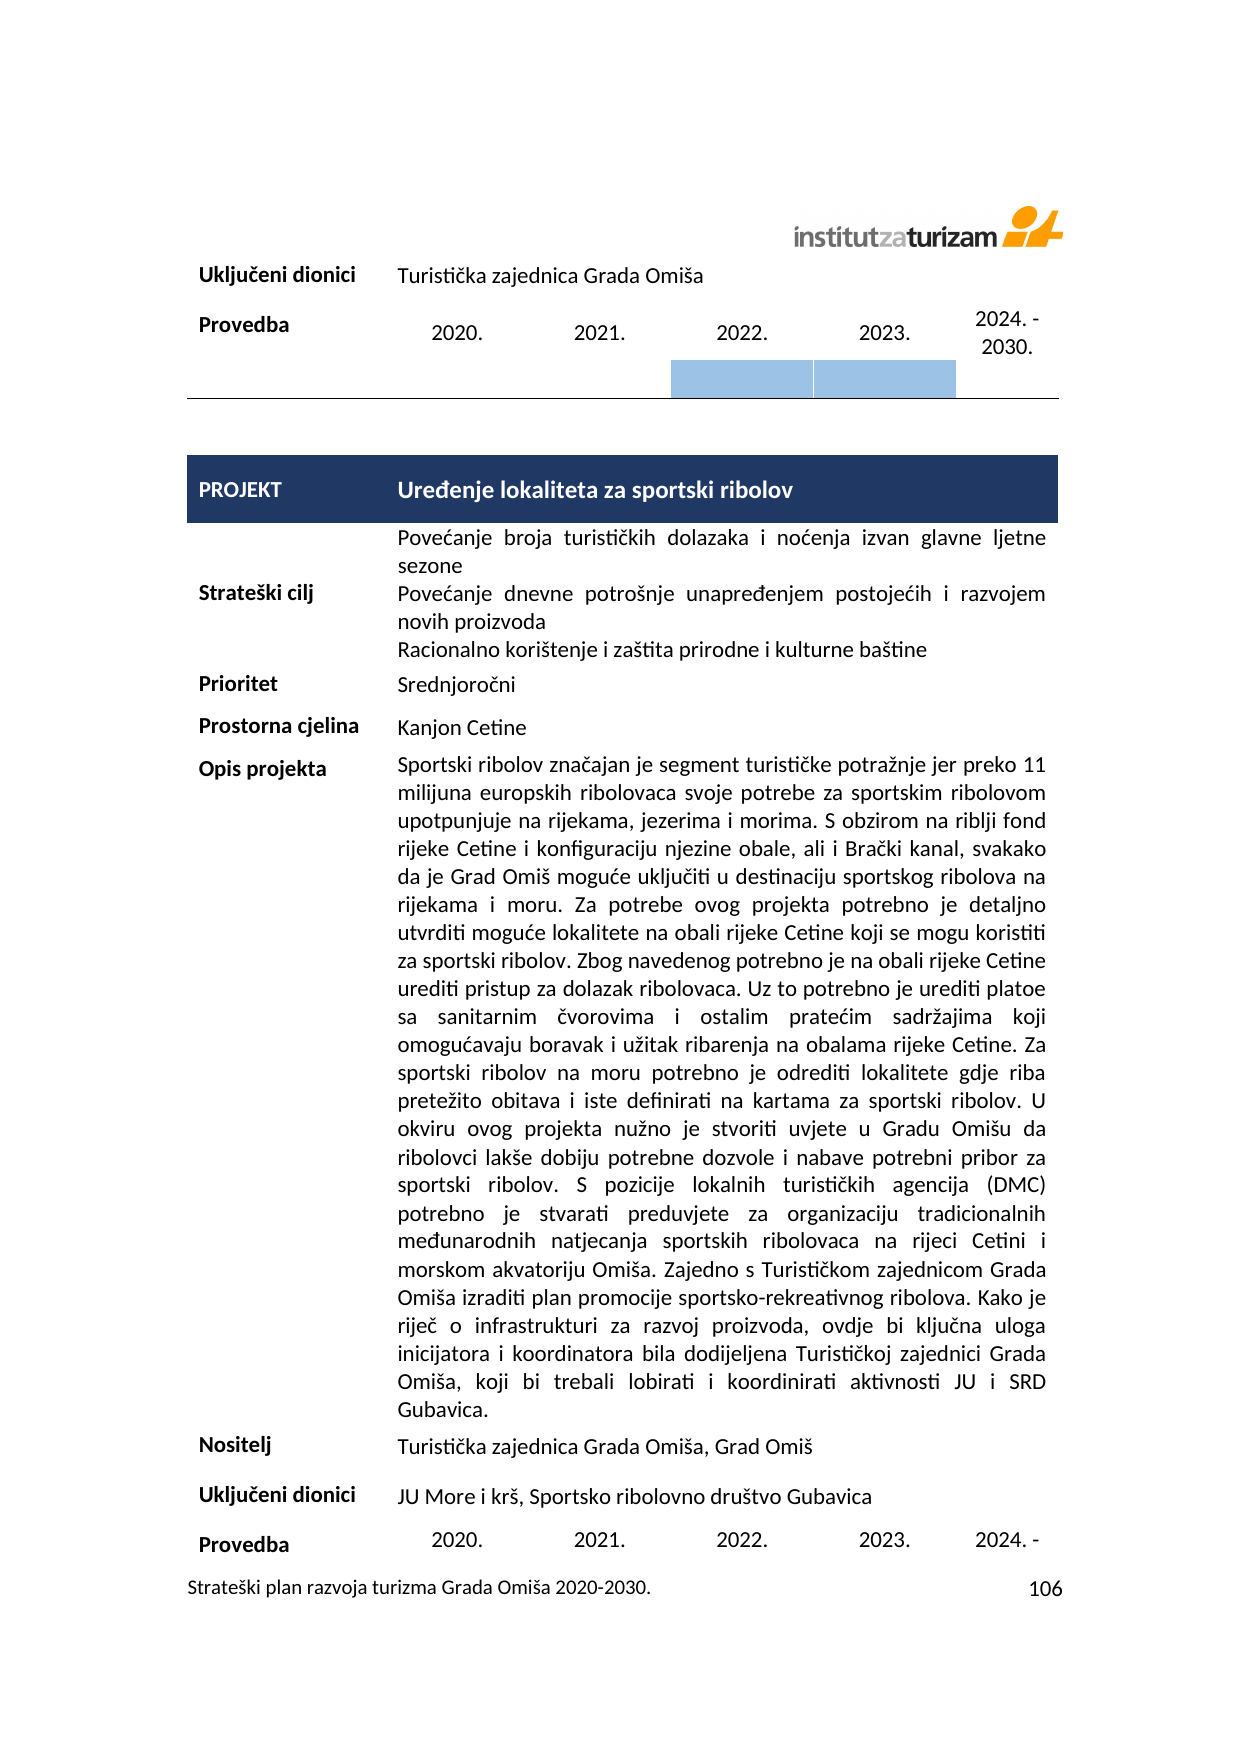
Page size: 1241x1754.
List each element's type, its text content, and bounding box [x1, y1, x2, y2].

table_cell 2022. [671, 304, 813, 360]
table_header PROJEKT [187, 455, 386, 523]
table_cell [386, 360, 528, 398]
table_cell [956, 360, 1058, 398]
table_cell [671, 360, 813, 398]
table_cell Turistička zajednica Grada Omiša, Grad Omiš [386, 1425, 1058, 1467]
table_cell Turistička zajednica Grada Omiša [386, 247, 1058, 304]
table_cell 2021. [529, 304, 671, 360]
table_cell Srednjoročni [386, 664, 1058, 706]
table_cell Strateški cilj [187, 523, 386, 663]
table_cell 2023. [814, 1525, 956, 1567]
table_cell 2020. [386, 1525, 528, 1567]
table_cell 2021. [529, 1525, 671, 1567]
table_cell [529, 360, 671, 398]
table_cell Provedba [187, 1525, 386, 1567]
table_cell 2020. [386, 304, 528, 360]
table_cell [814, 360, 956, 398]
table_cell Nositelj [187, 1425, 386, 1467]
table_cell Uključeni dionici [187, 1467, 386, 1525]
table_cell JU More i krš, Sportsko ribolovno društvo Gubavica [386, 1467, 1058, 1525]
table_cell Prostorna cjelina [187, 706, 386, 748]
table_cell 2023. [814, 304, 956, 360]
table_cell Povećanje broja turističkih dolazaka i noćenja izvan glavne ljetne sezone Povećanje dnevne potrošnje unapređenjem postojećih i razvojem novih proizvoda Racionalno korištenje i zaštita prirodne i kulturne baštine [386, 523, 1058, 663]
table_cell Uključeni dionici [187, 247, 386, 304]
table_cell 2024. [956, 1525, 1058, 1567]
table_cell Provedba [187, 304, 386, 360]
table_cell Opis projekta [187, 748, 386, 1425]
table_cell 2022. [671, 1525, 813, 1567]
table_header Uređenje lokaliteta za sportski ribolov [386, 455, 1058, 523]
table_cell Sportski ribolov značajan je segment turističke potražnje jer preko 11 milijuna europskih ribolovaca svoje potrebe za sportskim ribolovom upotpunjuje na rijekama, jezerima i morima. S obzirom na riblji fond rijeke Cetine i konfiguraciju njezine obale, ali i Brački kanal, svakako da je Grad Omiš moguće uključiti u destinaciju sportskog ribolova na rijekama i moru. Za potrebe ovog projekta potrebno je detaljno utvrditi moguće lokalitete na obali rijeke Cetine koji se mogu koristiti za sportski ribolov. Zbog navedenog potrebno je na obali rijeke Cetine urediti pristup za dolazak ribolovaca. Uz to potrebno je urediti platoe sa sanitarnim čvorovima i ostalim pratećim sadržajima koji omogućavaju boravak i užitak ribarenja na obalama rijeke Cetine. Za sportski ribolov na moru potrebno je odrediti lokalitete gdje riba pretežito obitava i iste definirati na kartama za sportski ribolov. U okviru ovog projekta nužno je stvoriti uvjete u Gradu Omišu da ribolovci lakše dobiju potrebne dozvole i nabave potrebni pribor za sportski ribolov. S pozicije lokalnih turističkih agencija (DMC) potrebno je stvarati preduvjete za organizaciju tradicionalnih međunarodnih natjecanja sportskih ribolovaca na rijeci Cetini i morskom akvatoriju Omiša. Zajedno s Turističkom zajednicom Grada Omiša izraditi plan promocije sportsko-rekreativnog ribolova. Kako je riječ o infrastrukturi za razvoj proizvoda, ovdje bi ključna uloga inicijatora i koordinatora bila dodijeljena Turističkoj zajednici Grada Omiša, koji bi trebali lobirati i koordinirati aktivnosti JU i SRD Gubavica. [386, 748, 1058, 1425]
table_cell [187, 360, 386, 398]
table_cell 2024. - 2030. [956, 304, 1058, 360]
table_cell Prioritet [187, 664, 386, 706]
table_cell Kanjon Cetine [386, 706, 1058, 748]
